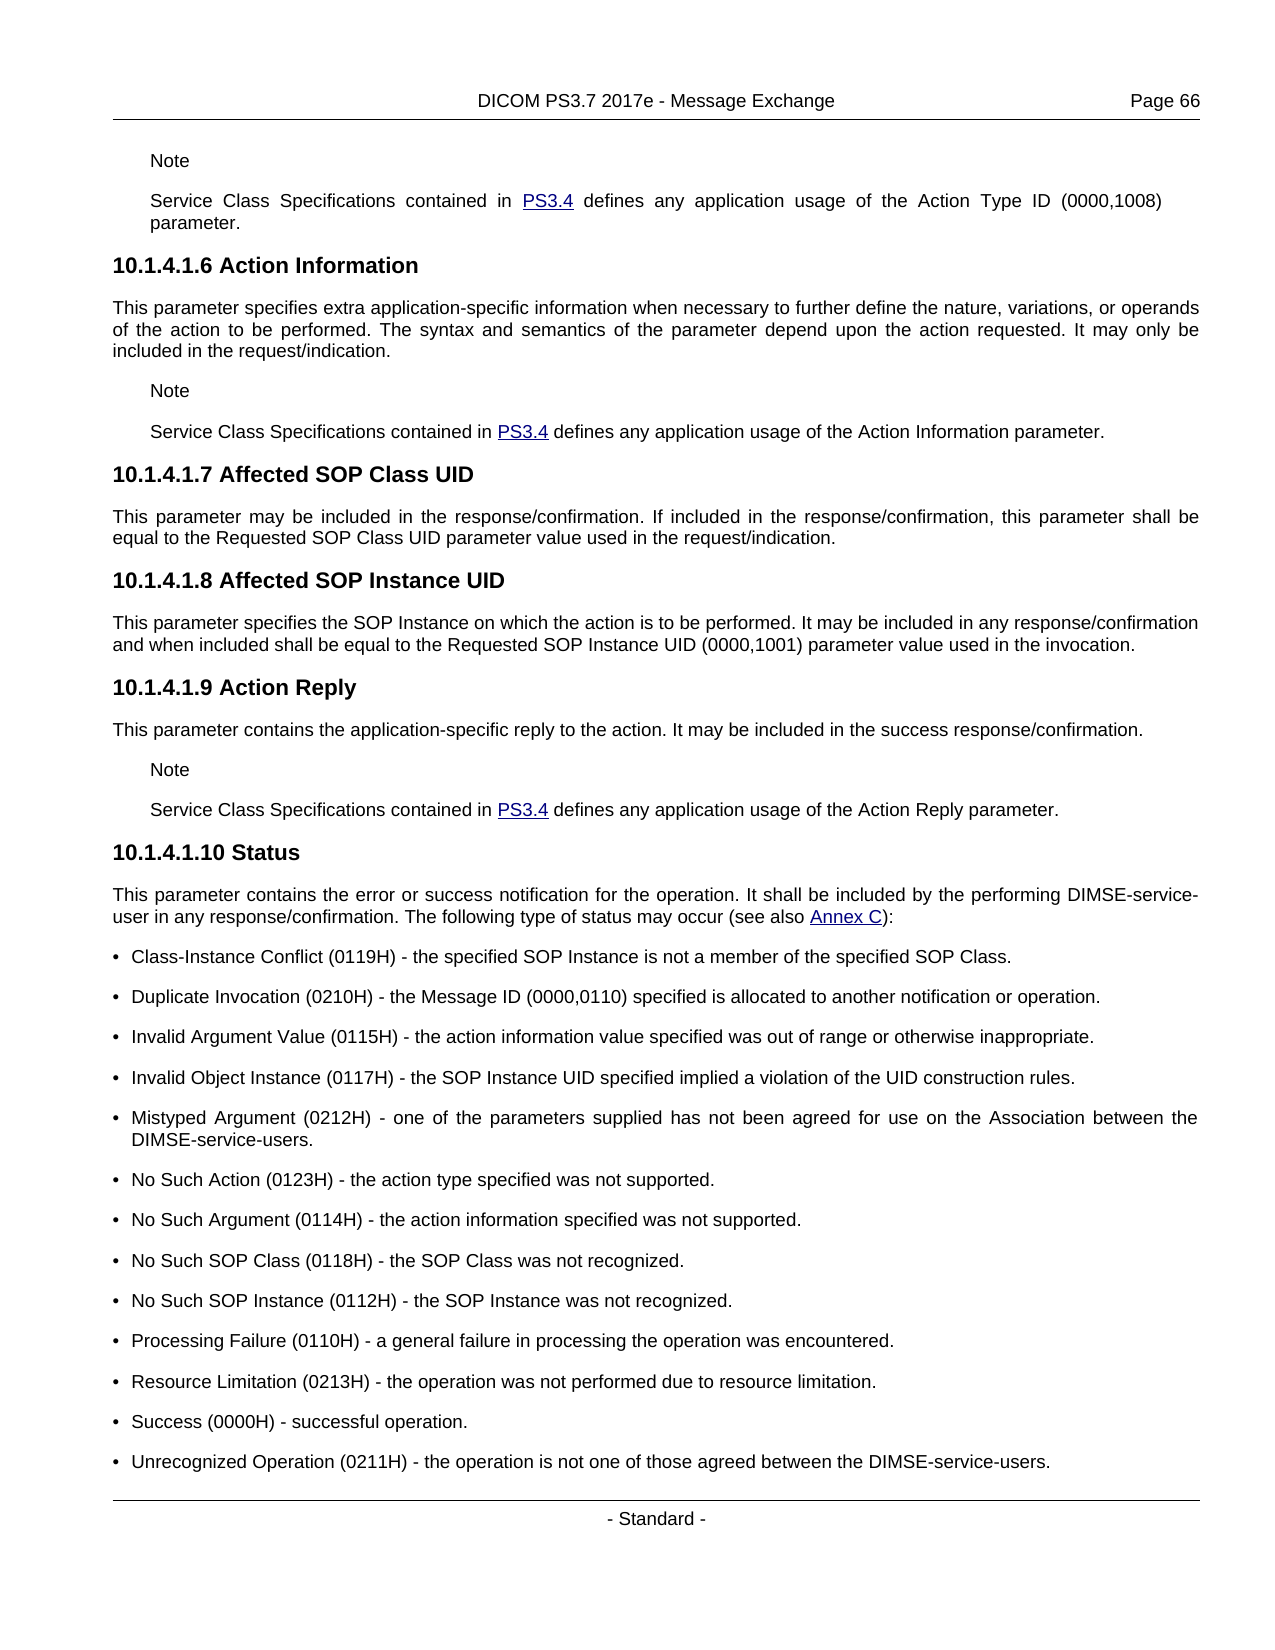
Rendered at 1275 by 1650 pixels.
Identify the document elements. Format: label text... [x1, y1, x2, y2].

list Class-Instance Conflict (0119H) - the specified SOP Instance is not a member of the specified SOP Class. [112, 946, 1200, 967]
text This parameter specifies extra application-specific information when necessary to further define the nature, variations, or operands of the action to be performed. The syntax and semantics of the parameter depend upon the action requested. It may only be included in the request/indication. [112, 297, 1200, 361]
text 10.1.4.1.8 Affected SOP Instance UID [112, 567, 1200, 593]
list Success (0000H) - successful operation. [112, 1411, 1200, 1432]
list Processing Failure (0110H) - a general failure in processing the operation was encountered. [112, 1330, 1200, 1352]
text 10.1.4.1.7 Affected SOP Class UID [112, 461, 1200, 487]
text This parameter contains the error or success notification for the operation. It shall be included by the performing DIMSE-service-user in any response/confirmation. The following type of status may occur (see also Annex C): [112, 884, 1200, 927]
text 10.1.4.1.9 Action Reply [112, 674, 1200, 699]
text Service Class Specifications contained in PS3.4 defines any application usage of the Action Information parameter. [150, 421, 1162, 442]
list No Such SOP Class (0118H) - the SOP Class was not recognized. [112, 1249, 1200, 1271]
text 10.1.4.1.6 Action Information [112, 252, 1200, 278]
text Note [150, 759, 1162, 780]
text Service Class Specifications contained in PS3.4 defines any application usage of the Action Type ID (0000,1008) parameter. [150, 190, 1162, 233]
text This parameter may be included in the response/confirmation. If included in the response/confirmation, this parameter shall be equal to the Requested SOP Class UID parameter value used in the request/indication. [112, 505, 1200, 548]
text Note [150, 150, 1162, 172]
list Duplicate Invocation (0210H) - the Message ID (0000,0110) specified is allocated to another notification or operation. [112, 986, 1200, 1008]
text 10.1.4.1.10 Status [112, 839, 1200, 865]
text This parameter specifies the SOP Instance on which the action is to be performed. It may be included in any response/confirmation and when included shall be equal to the Requested SOP Instance UID (0000,1001) parameter value used in the invocation. [112, 612, 1200, 655]
list No Such Argument (0114H) - the action information specified was not supported. [112, 1209, 1200, 1231]
list Resource Limitation (0213H) - the operation was not performed due to resource limitation. [112, 1370, 1200, 1392]
list Invalid Argument Value (0115H) - the action information value specified was out of range or otherwise inappropriate. [112, 1026, 1200, 1048]
list Mistyped Argument (0212H) - one of the parameters supplied has not been agreed for use on the Association between the DIMSE-service-users. [112, 1107, 1200, 1150]
text Note [150, 380, 1162, 402]
list Unrecognized Operation (0211H) - the operation is not one of those agreed between the DIMSE-service-users. [112, 1451, 1200, 1473]
list No Such Action (0123H) - the action type specified was not supported. [112, 1169, 1200, 1190]
list Invalid Object Instance (0117H) - the SOP Instance UID specified implied a violation of the UID construction rules. [112, 1067, 1200, 1088]
text This parameter contains the application-specific reply to the action. It may be included in the success response/confirmation. [112, 718, 1200, 740]
text Service Class Specifications contained in PS3.4 defines any application usage of the Action Reply parameter. [150, 799, 1162, 821]
list No Such SOP Instance (0112H) - the SOP Instance was not recognized. [112, 1290, 1200, 1311]
